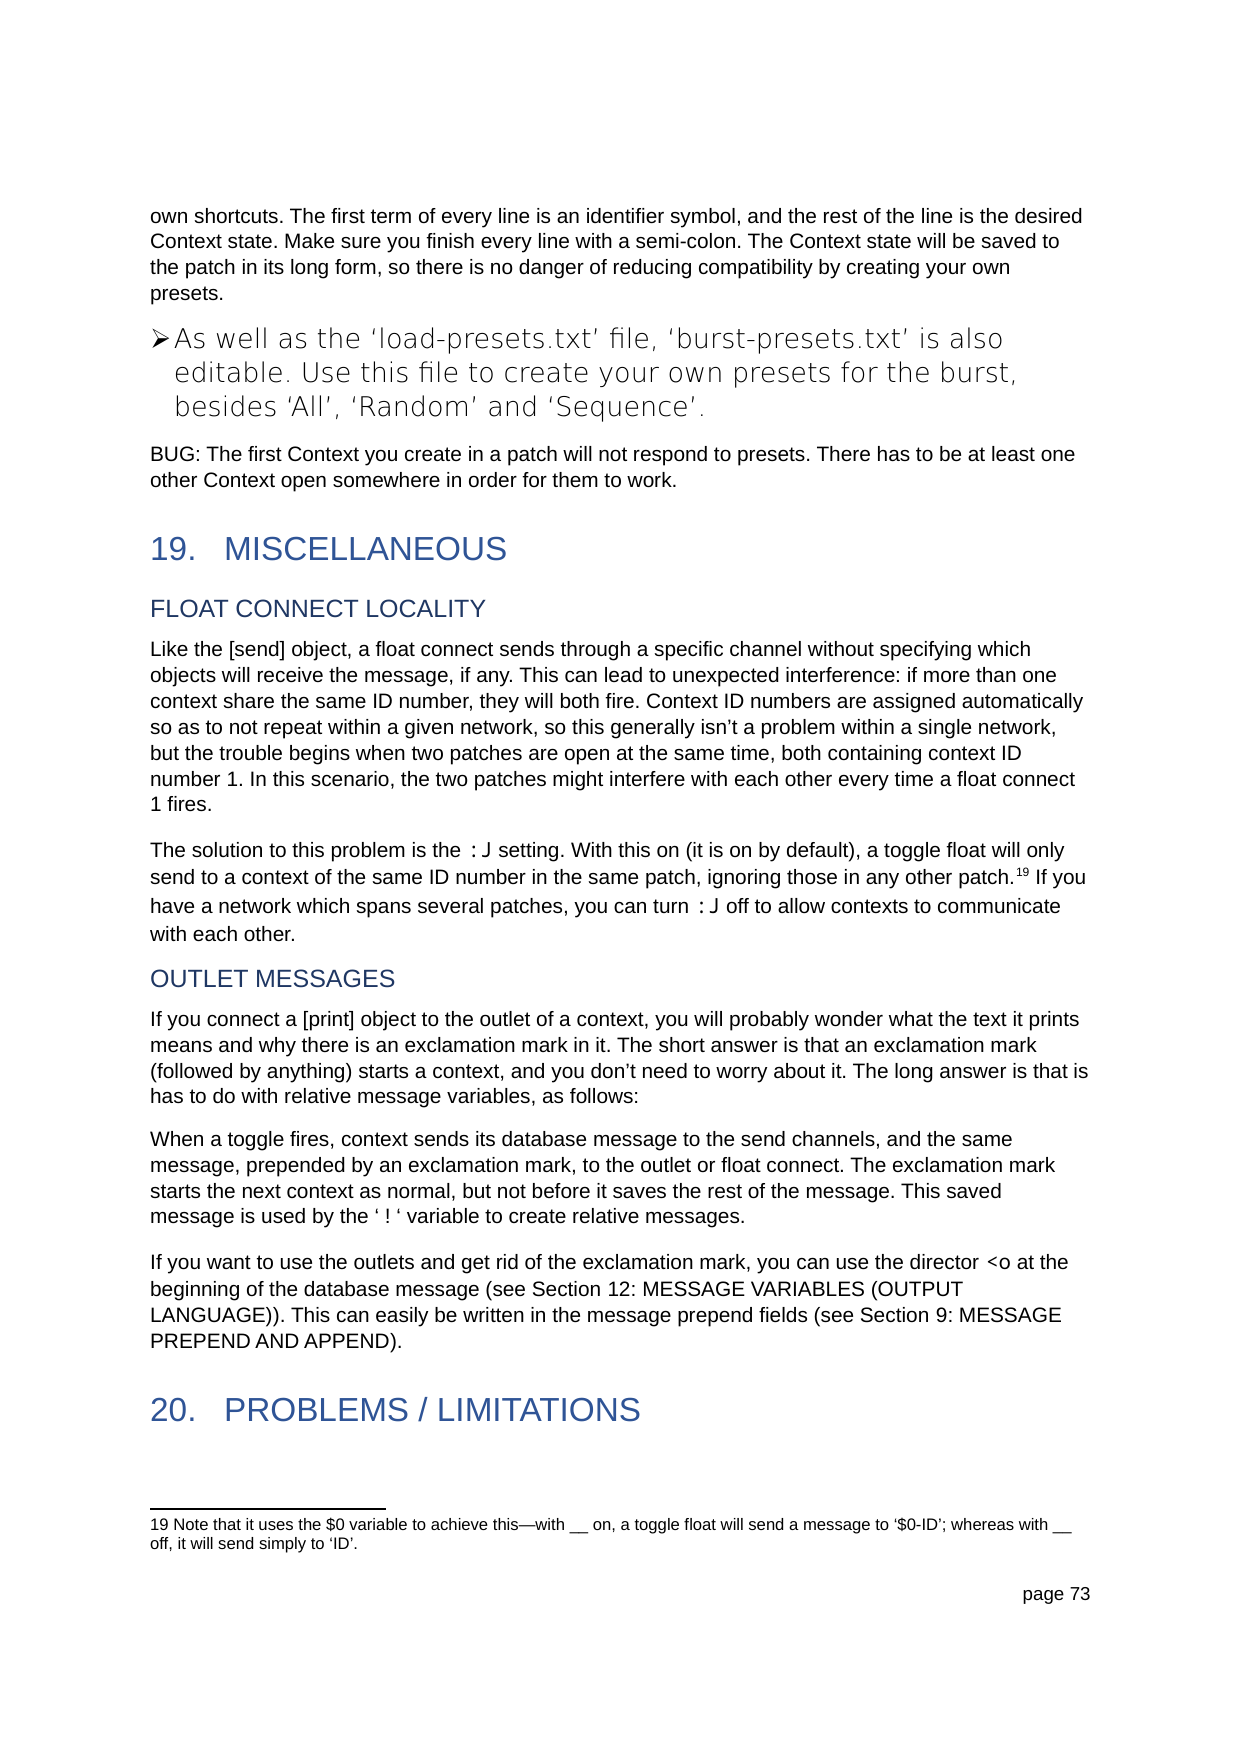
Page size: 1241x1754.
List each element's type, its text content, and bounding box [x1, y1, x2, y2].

subtitle FLOAT CONNECT LOCALITY [150, 594, 1090, 623]
text If you connect a [print] object to the outlet of a context, you will probably wonder what the text it prints means and why there is an exclamation mark in it. The short answer is that an exclamation mark (followed by anything) starts a context, and you don’t need to worry about it. The long answer is that is has to do with relative message variables, as follows: [150, 1007, 1090, 1108]
text BUG: The first Context you create in a patch will not respond to presets. There has to be at least one other Context open somewhere in order for them to work. [150, 442, 1090, 492]
subtitle PROBLEMS / LIMITATIONS [150, 1390, 1090, 1428]
list As well as the ‘load-presets.txt’ file, ‘burst-presets.txt’ is also editable. Use this file to create your own presets for the burst, besides ‘All’, ‘Random’ and ‘Sequence’. [150, 323, 1090, 423]
subtitle OUTLET MESSAGES [150, 964, 1090, 993]
text own shortcuts. The first term of every line is an identifier symbol, and the rest of the line is the desired Context state. Make sure you finish every line with a semi-colon. The Context state will be saved to the patch in its long form, so there is no danger of reducing compatibility by creating your own presets. [150, 203, 1090, 305]
text The solution to this problem is the :J setting. With this on (it is on by default), a toggle float will only send to a context of the same ID number in the same patch, ignoring those in any other patch. If you have a network which spans several patches, you can turn :J off to allow contexts to communicate with each other. [150, 835, 1090, 946]
subtitle MISCELLANEOUS [150, 529, 1090, 568]
text If you want to use the outlets and get rid of the exclamation mark, you can use the director <o at the beginning of the database message (see Section 12: MESSAGE VARIABLES (OUTPUT LANGUAGE)). This can easily be written in the message prepend fields (see Section 9: MESSAGE PREPEND AND APPEND). [150, 1247, 1090, 1353]
text When a toggle fires, context sends its database message to the send channels, and the same message, prepended by an exclamation mark, to the outlet or float connect. The exclamation mark starts the next context as normal, but not before it saves the rest of the message. This saved message is used by the ‘ ! ‘ variable to create relative messages. [150, 1127, 1090, 1228]
text Note that it uses the $0 variable to achieve this—with __ on, a toggle float will send a message to ‘$0-ID’; whereas with __ off, it will send simply to ‘ID’. [150, 1514, 1090, 1553]
text Like the [send] object, a float connect sends through a specific channel without specifying which objects will receive the message, if any. This can lead to unexpected interference: if more than one context share the same ID number, they will both fire. Context ID numbers are assigned automatically so as to not repeat within a given network, so this generally isn’t a problem within a single network, but the trouble begins when two patches are open at the same time, both containing context ID number 1. In this scenario, the two patches might interfere with each other every time a float connect 1 fires. [150, 637, 1090, 816]
